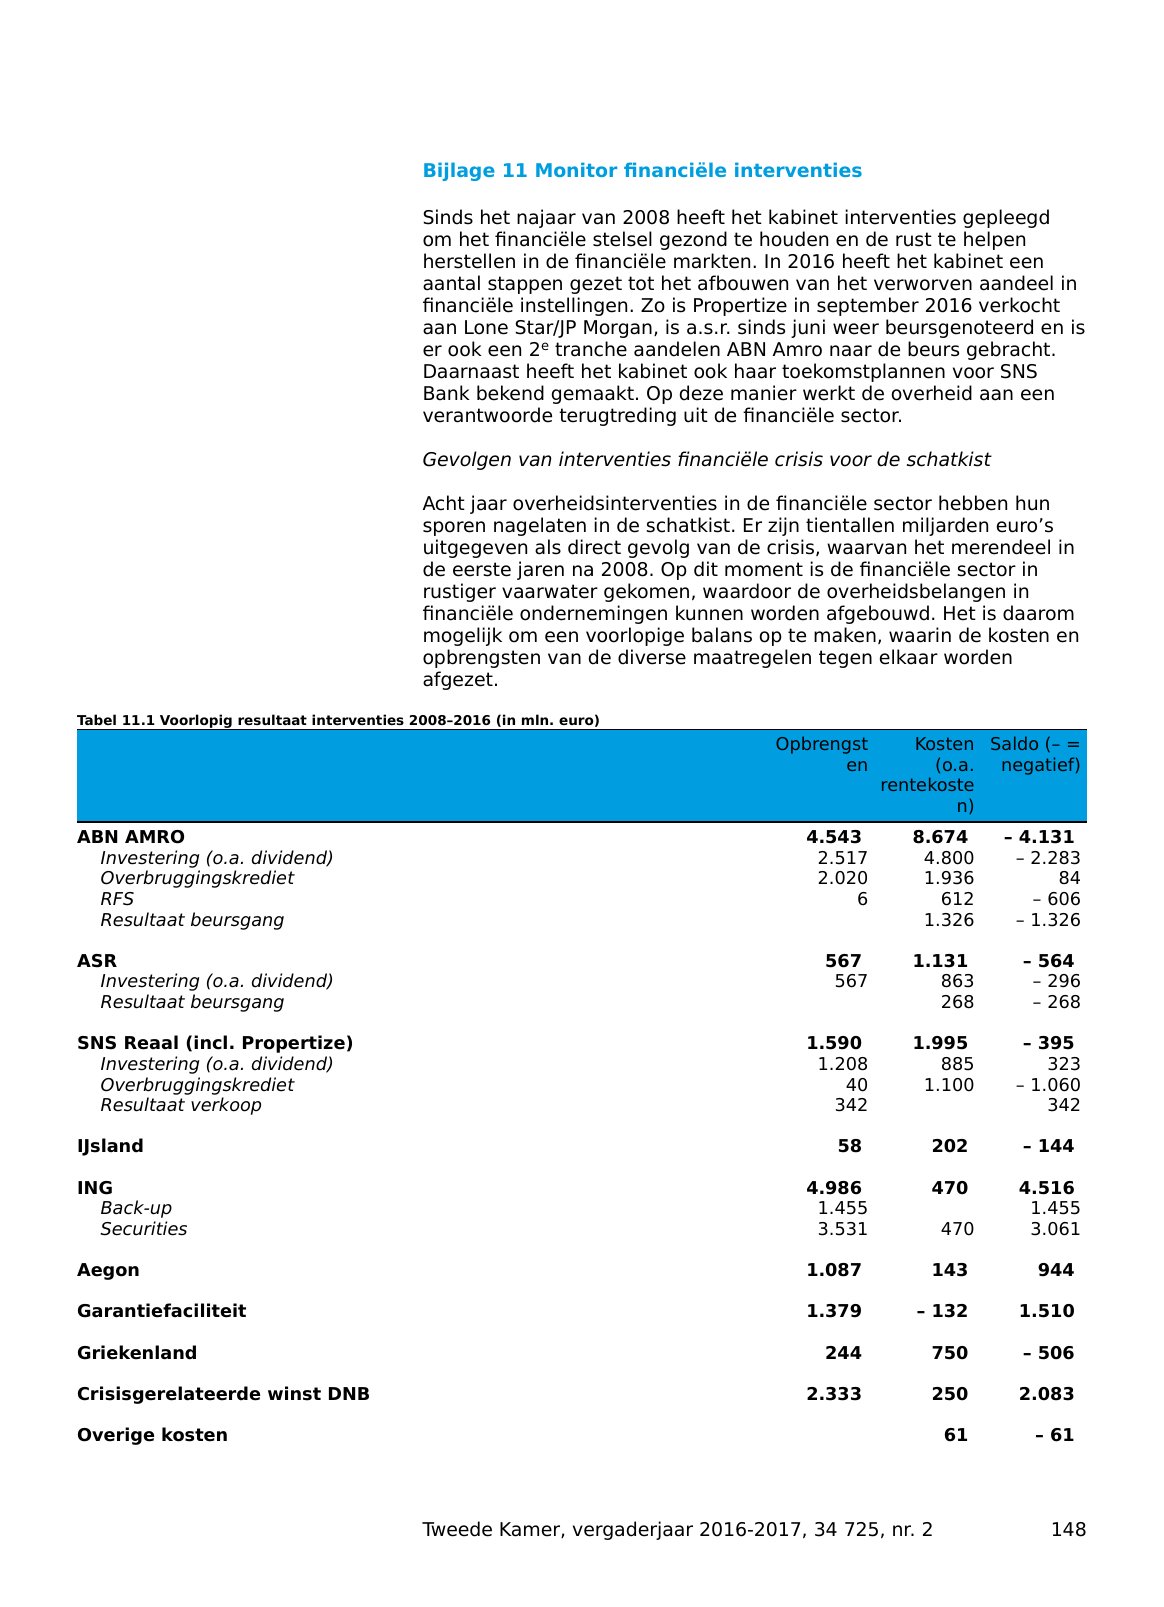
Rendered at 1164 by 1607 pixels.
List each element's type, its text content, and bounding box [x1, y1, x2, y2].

table_cell Saldo (– = negatief) [980, 730, 1087, 821]
table_cell 2.020 [768, 868, 874, 889]
table_cell [874, 1013, 980, 1033]
table_cell 58 [768, 1136, 874, 1157]
table_cell Investering (o.a. dividend) [94, 1054, 768, 1074]
table_cell [94, 1240, 768, 1260]
table_cell Opbrengsten [768, 730, 874, 821]
text Sinds het najaar van 2008 heeft het kabinet interventies gepleegd om het financiële stelsel gezond te houden en de rust te helpen herstellen in de financiële markten. In 2016 heeft het kabinet een aantal stappen gezet tot het afbouwen van het verworven aandeel in financiële instellingen. Zo is Propertize in september 2016 verkocht aan Lone Star/JP Morgan, is a.s.r. sinds juni weer beursgenoteerd en is er ook een 2e tranche aandelen ABN Amro naar de beurs gebracht. Daarnaast heeft het kabinet ook haar toekomstplannen voor SNS Bank bekend gemaakt. Op deze manier werkt de overheid aan een verantwoorde terugtreding uit de financiële sector. [422, 207, 1087, 427]
table_cell 61 [874, 1425, 980, 1446]
table_cell 885 [874, 1054, 980, 1074]
table_cell [77, 1075, 94, 1095]
table_cell 4.986 [768, 1178, 874, 1198]
table_cell [768, 992, 874, 1013]
table_cell 944 [980, 1260, 1087, 1281]
table_cell [980, 1363, 1087, 1384]
table_cell 1.590 [768, 1033, 874, 1054]
table_cell [980, 1013, 1087, 1033]
table_cell 244 [768, 1343, 874, 1363]
table_cell [980, 930, 1087, 951]
table_cell [94, 1157, 768, 1178]
table_cell [77, 1116, 94, 1136]
table_cell [980, 1446, 1087, 1466]
table_cell [77, 889, 94, 909]
table_cell 1.455 [768, 1198, 874, 1219]
table_cell [980, 1240, 1087, 1260]
table_cell [77, 1405, 94, 1425]
table_cell [874, 1198, 980, 1219]
table_cell 567 [768, 951, 874, 971]
table_cell 1.208 [768, 1054, 874, 1074]
table_cell [77, 1281, 94, 1301]
table_cell IJsland [77, 1136, 768, 1157]
table_cell [94, 1405, 768, 1425]
table_cell 612 [874, 889, 980, 909]
table_cell [77, 1322, 94, 1343]
table_cell [77, 1446, 94, 1466]
table_cell 40 [768, 1075, 874, 1095]
table_cell [980, 1322, 1087, 1343]
table_cell ASR [77, 951, 768, 971]
table_cell – 132 [874, 1301, 980, 1322]
table_cell [980, 1116, 1087, 1136]
table_cell Griekenland [77, 1343, 768, 1363]
table_cell [77, 1240, 94, 1260]
table_cell 1.995 [874, 1033, 980, 1054]
table_cell 4.543 [768, 823, 874, 848]
table_cell 750 [874, 1343, 980, 1363]
subtitle Bijlage 11 Monitor financiële interventies [422, 160, 1087, 182]
table_cell [768, 1405, 874, 1425]
table_cell [980, 1405, 1087, 1425]
table_cell [768, 1363, 874, 1384]
table_cell 1.326 [874, 910, 980, 930]
table_cell [94, 1363, 768, 1384]
table_cell – 4.131 [980, 823, 1087, 848]
table_cell 1.936 [874, 868, 980, 889]
table_cell Kosten (o.a. rentekosten) [874, 730, 980, 821]
table_cell [874, 930, 980, 951]
table_cell [874, 1322, 980, 1343]
table_cell [874, 1363, 980, 1384]
table_cell [980, 1157, 1087, 1178]
table_cell [980, 1281, 1087, 1301]
table_cell Overbruggingskrediet [94, 1075, 768, 1095]
table_cell ING [77, 1178, 768, 1198]
table_cell 1.100 [874, 1075, 980, 1095]
table_cell [768, 1281, 874, 1301]
table_cell [874, 1240, 980, 1260]
table_cell 143 [874, 1260, 980, 1281]
table_cell [77, 730, 768, 821]
table_cell 6 [768, 889, 874, 909]
table_cell – 268 [980, 992, 1087, 1013]
table_cell [874, 1281, 980, 1301]
table_cell [94, 1116, 768, 1136]
table_cell Aegon [77, 1260, 768, 1281]
table_cell – 606 [980, 889, 1087, 909]
table_cell [77, 1219, 94, 1239]
table_cell 342 [768, 1095, 874, 1116]
table_cell – 1.326 [980, 910, 1087, 930]
table_cell 2.517 [768, 848, 874, 868]
table_cell 1.455 [980, 1198, 1087, 1219]
table_header Tabel 11.1 Voorlopig resultaat interventies 2008–2016 (in mln. euro) [77, 713, 1087, 728]
table_cell [768, 1013, 874, 1033]
table_cell 3.061 [980, 1219, 1087, 1239]
table_cell Securities [94, 1219, 768, 1239]
table_cell Garantiefaciliteit [77, 1301, 768, 1322]
table_cell 470 [874, 1178, 980, 1198]
table_cell [77, 848, 94, 868]
table_cell 2.333 [768, 1384, 874, 1404]
table_cell – 296 [980, 971, 1087, 992]
table_cell [77, 1157, 94, 1178]
table_cell Resultaat beursgang [94, 992, 768, 1013]
table_cell 1.087 [768, 1260, 874, 1281]
table_cell RFS [94, 889, 768, 909]
table_cell ABN AMRO [77, 823, 768, 848]
table_cell 250 [874, 1384, 980, 1404]
table_cell Back-up [94, 1198, 768, 1219]
table_cell Crisisgerelateerde winst DNB [77, 1384, 768, 1404]
table_cell 1.131 [874, 951, 980, 971]
table_cell SNS Reaal (incl. Propertize) [77, 1033, 768, 1054]
table_cell 1.510 [980, 1301, 1087, 1322]
table_cell 202 [874, 1136, 980, 1157]
table_cell [77, 1095, 94, 1116]
table_cell [77, 910, 94, 930]
table_cell 1.379 [768, 1301, 874, 1322]
table_cell [94, 1281, 768, 1301]
table_cell 84 [980, 868, 1087, 889]
table_cell [874, 1446, 980, 1466]
table_cell [768, 1157, 874, 1178]
table_cell 8.674 [874, 823, 980, 848]
table_cell Investering (o.a. dividend) [94, 971, 768, 992]
table_cell – 144 [980, 1136, 1087, 1157]
table_cell [768, 1425, 874, 1446]
table_cell – 395 [980, 1033, 1087, 1054]
table_cell [874, 1095, 980, 1116]
table_cell 567 [768, 971, 874, 992]
table_cell [768, 1446, 874, 1466]
table_cell [768, 1322, 874, 1343]
table_cell Resultaat verkoop [94, 1095, 768, 1116]
table_cell [77, 868, 94, 889]
table_cell Investering (o.a. dividend) [94, 848, 768, 868]
table_cell [768, 930, 874, 951]
table_cell [874, 1157, 980, 1178]
table_cell Overbruggingskrediet [94, 868, 768, 889]
table_cell [94, 1013, 768, 1033]
table_cell [768, 1240, 874, 1260]
table_cell – 564 [980, 951, 1087, 971]
table_cell [77, 1054, 94, 1074]
table_cell [77, 992, 94, 1013]
table_cell – 506 [980, 1343, 1087, 1363]
table_cell 342 [980, 1095, 1087, 1116]
table_cell – 2.283 [980, 848, 1087, 868]
table_cell 2.083 [980, 1384, 1087, 1404]
table_cell [77, 930, 94, 951]
table_cell 323 [980, 1054, 1087, 1074]
table_cell [768, 1116, 874, 1136]
text Acht jaar overheidsinterventies in de financiële sector hebben hun sporen nagelaten in de schatkist. Er zijn tientallen miljarden euro’s uitgegeven als direct gevolg van de crisis, waarvan het merendeel in de eerste jaren na 2008. Op dit moment is de financiële sector in rustiger vaarwater gekomen, waardoor de overheidsbelangen in financiële ondernemingen kunnen worden afgebouwd. Het is daarom mogelijk om een voorlopige balans op te maken, waarin de kosten en opbrengsten van de diverse maatregelen tegen elkaar worden afgezet. [422, 493, 1087, 691]
table_cell [94, 930, 768, 951]
table_cell 4.800 [874, 848, 980, 868]
table_cell Overige kosten [77, 1425, 768, 1446]
table_cell [94, 1446, 768, 1466]
table_cell [77, 1363, 94, 1384]
table_cell [874, 1405, 980, 1425]
table_cell [768, 910, 874, 930]
table_cell [874, 1116, 980, 1136]
table_cell – 1.060 [980, 1075, 1087, 1095]
table_cell [77, 1198, 94, 1219]
table_cell Resultaat beursgang [94, 910, 768, 930]
table_cell 470 [874, 1219, 980, 1239]
table_cell 3.531 [768, 1219, 874, 1239]
table_cell [77, 971, 94, 992]
table_cell 4.516 [980, 1178, 1087, 1198]
table_cell 863 [874, 971, 980, 992]
table_cell 268 [874, 992, 980, 1013]
subtitle Gevolgen van interventies financiële crisis voor de schatkist [422, 449, 1087, 471]
table_cell [94, 1322, 768, 1343]
table_cell [77, 1013, 94, 1033]
table_cell – 61 [980, 1425, 1087, 1446]
